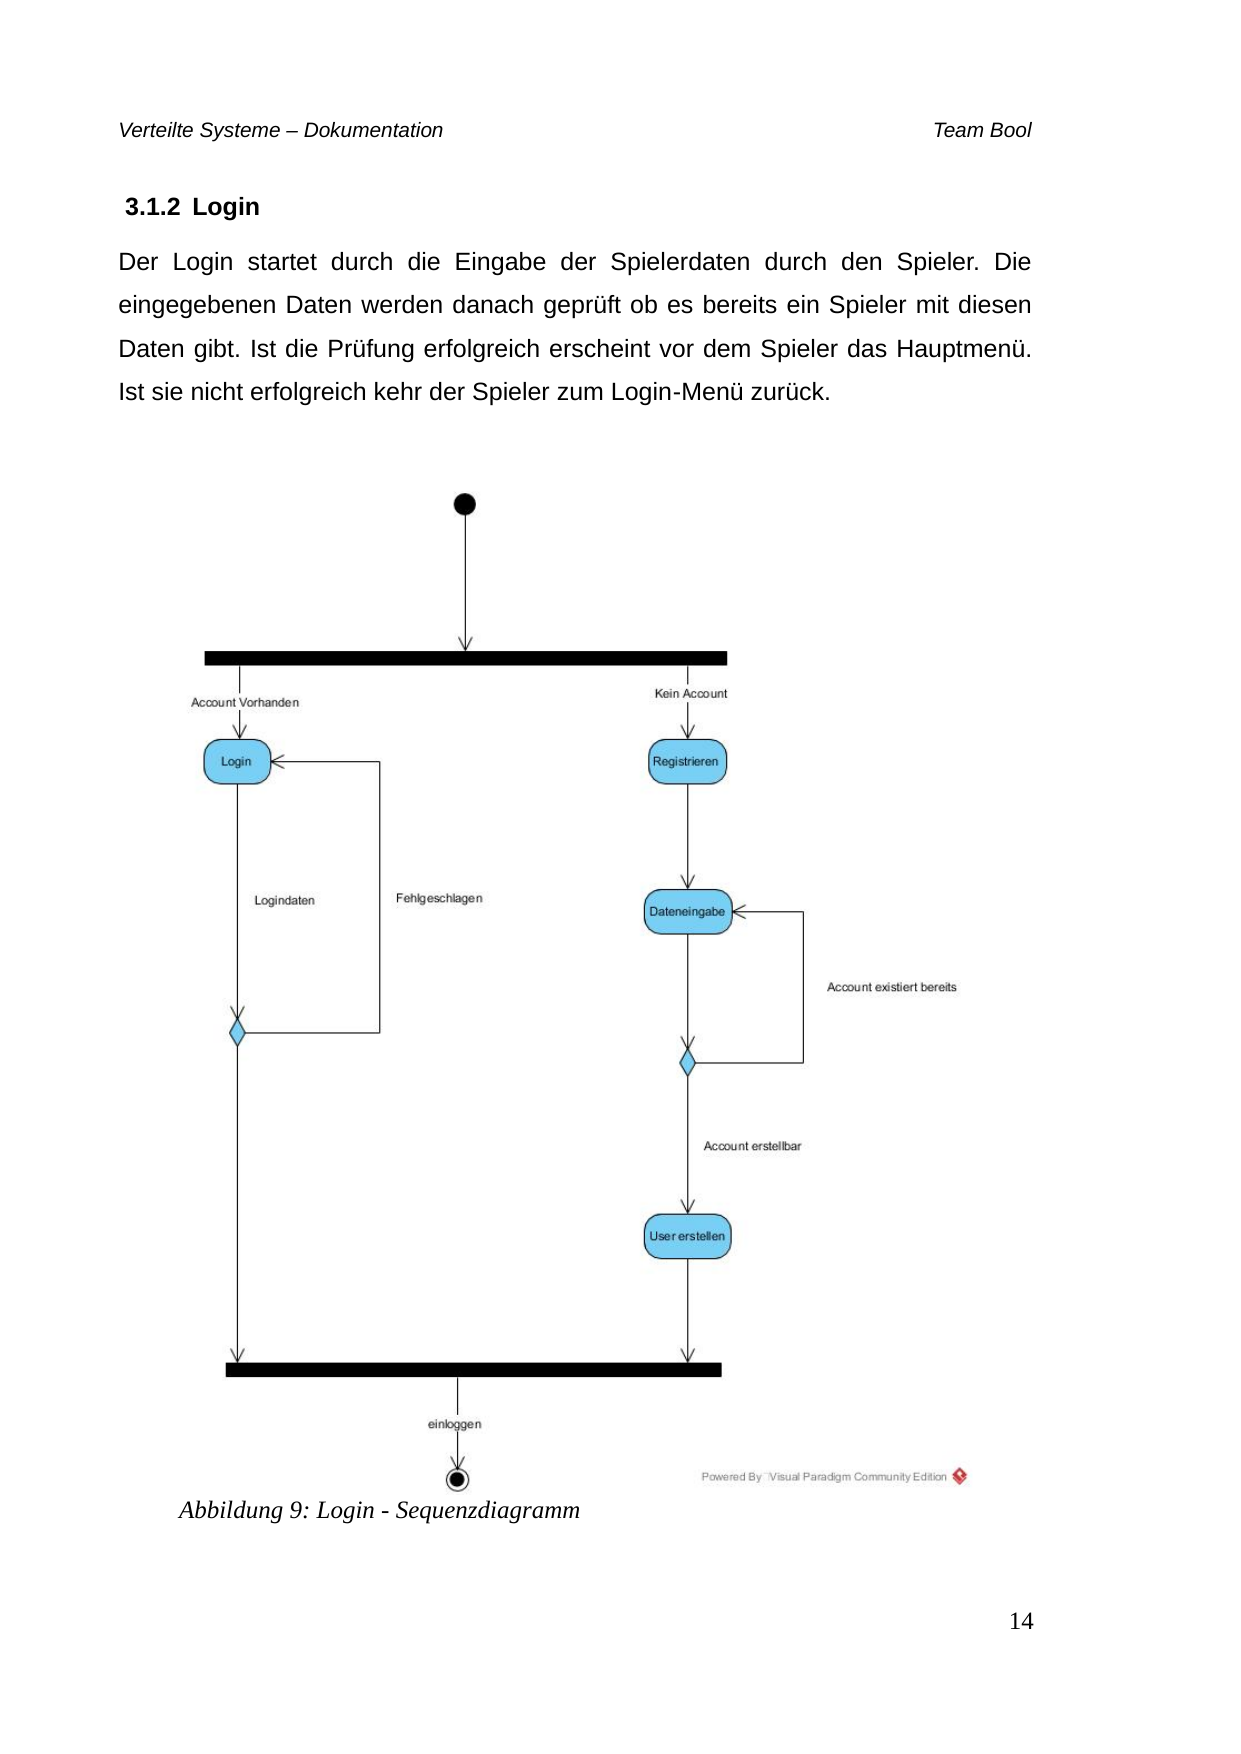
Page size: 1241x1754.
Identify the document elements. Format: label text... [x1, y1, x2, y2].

picture [178, 491, 973, 1495]
subtitle Login [118, 192, 1033, 220]
text Der Login startet durch die Eingabe der Spielerdaten durch den Spieler. Die eingegebenen Daten werden danach geprüft ob es bereits ein Spieler mit diesen Daten gibt. Ist die Prüfung erfolgreich erscheint vor dem Spieler das Hauptmenü. Ist sie nicht erfolgreich kehr der Spieler zum Login‑Menü zurück. [118, 247, 1033, 405]
text Abbildung 9: Login - Sequenzdiagramm [179, 1495, 973, 1523]
